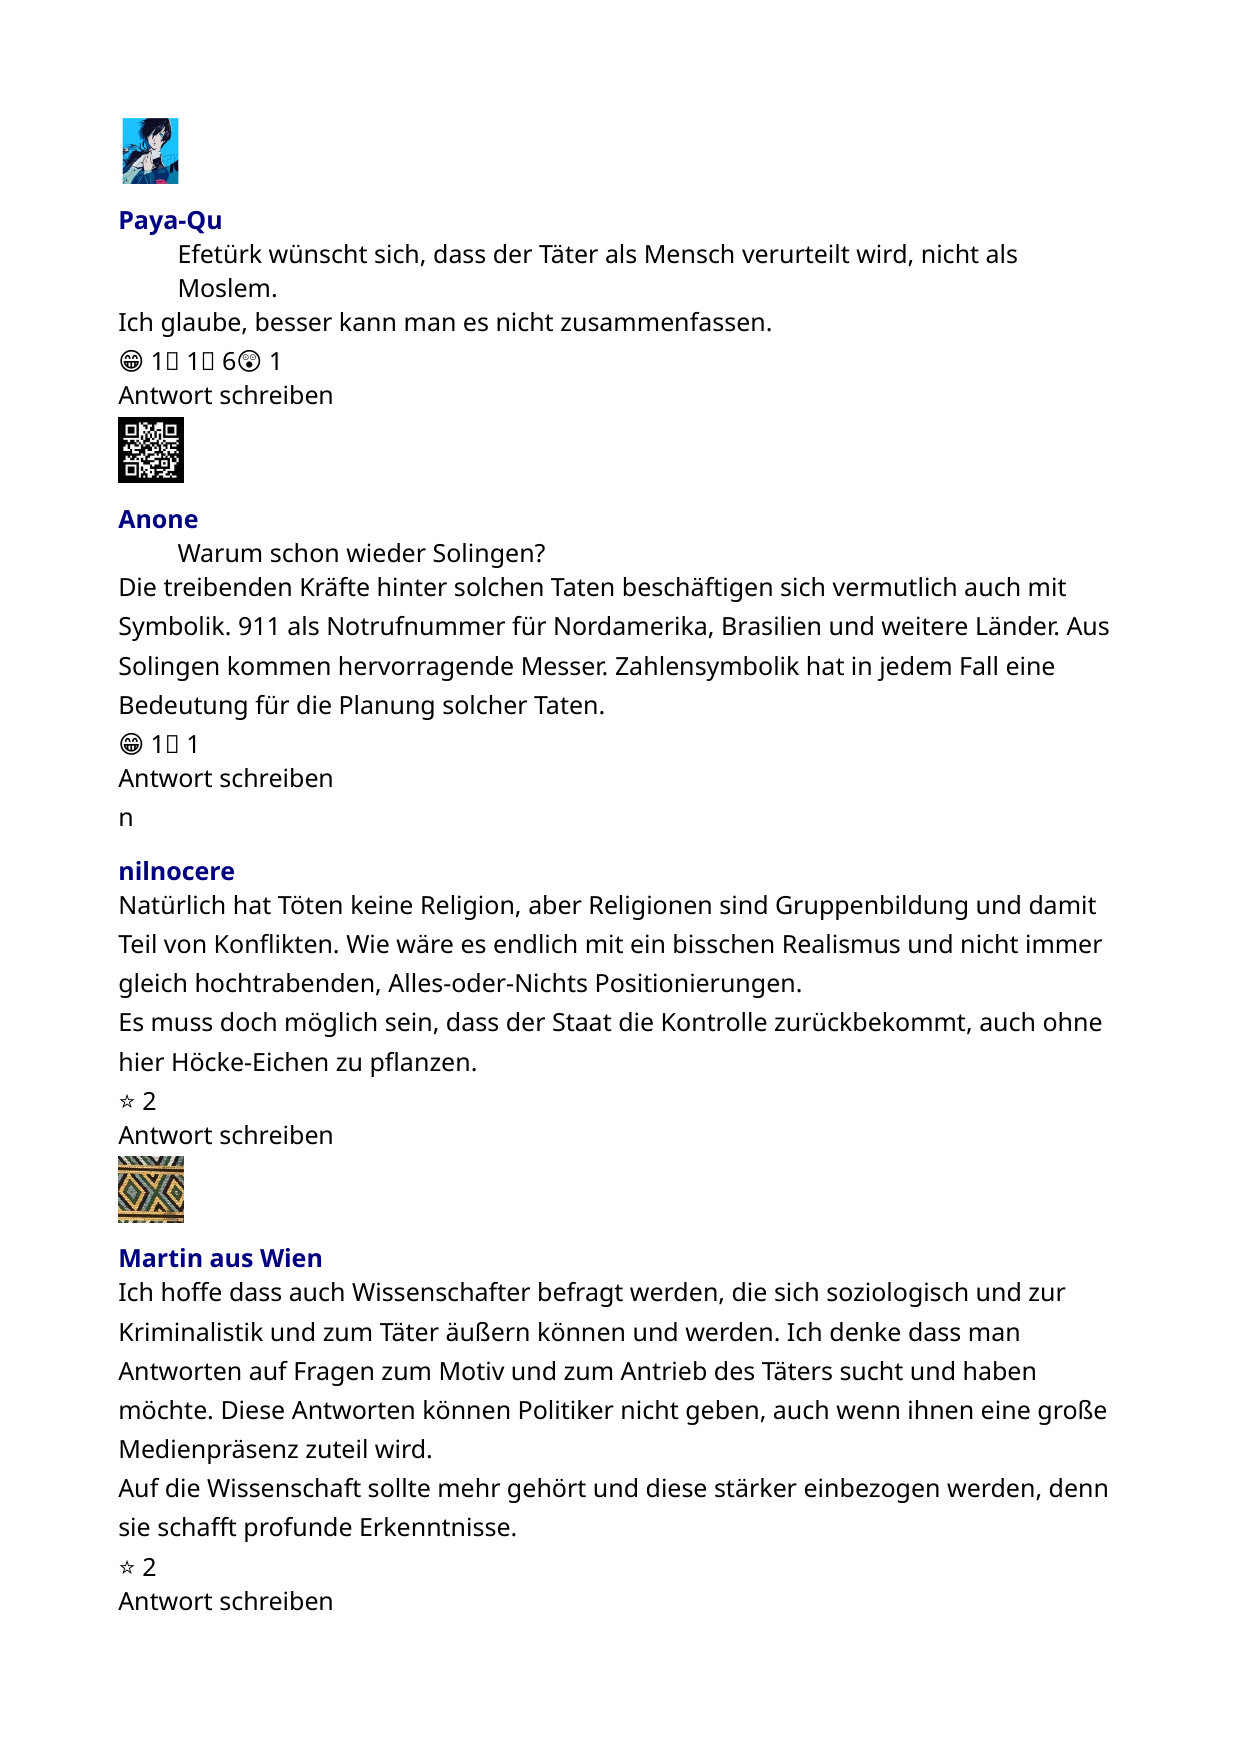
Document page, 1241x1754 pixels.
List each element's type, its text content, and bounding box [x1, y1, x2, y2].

text Auf die Wissenschaft sollte mehr gehört und diese stärker einbezogen werden, denn sie schafft profunde Erkenntnisse. [118, 1471, 1122, 1544]
text ⭐️ 2 [118, 1549, 1122, 1583]
text n [118, 800, 1122, 834]
text 😁 1🙁 1 [118, 726, 1122, 761]
subtitle Martin aus Wien [118, 1241, 1122, 1275]
text Die treibenden Kräfte hinter solchen Taten beschäftigen sich vermutlich auch mit Symbolik. 911 als Notrufnummer für Nordamerika, Brasilien und weitere Länder. Aus Solingen kommen hervorragende Messer. Zahlensymbolik hat in jedem Fall eine Bedeutung für die Planung solcher Taten. [118, 570, 1122, 721]
text Antwort schreiben [118, 378, 1122, 412]
text ⭐️ 2 [118, 1083, 1122, 1117]
text Es muss doch möglich sein, dass der Staat die Kontrolle zurückbekommt, auch ohne hier Höcke-Eichen zu pflanzen. [118, 1005, 1122, 1078]
text Antwort schreiben [118, 761, 1122, 794]
text Warum schon wieder Solingen? [177, 536, 1063, 570]
subtitle Paya-Qu [118, 203, 1122, 237]
picture [118, 118, 184, 184]
text Efetürk wünscht sich, dass der Täter als Mensch verurteilt wird, nicht als Moslem. [177, 237, 1063, 305]
subtitle Anone [118, 502, 1122, 536]
text Natürlich hat Töten keine Religion, aber Religionen sind Gruppenbildung und damit Teil von Konflikten. Wie wäre es endlich mit ein bisschen Realismus und nicht immer gleich hochtrabenden, Alles-oder-Nichts Positionierungen. [118, 887, 1122, 1000]
subtitle nilnocere [118, 853, 1122, 887]
text Antwort schreiben [118, 1117, 1122, 1151]
text Ich hoffe dass auch Wissenschafter befragt werden, die sich soziologisch und zur Kriminalistik und zum Täter äußern können und werden. Ich denke dass man Antworten auf Fragen zum Motiv und zum Antrieb des Täters sucht und haben möchte. Diese Antworten können Politiker nicht geben, auch wenn ihnen eine große Medienpräsenz zuteil wird. [118, 1275, 1122, 1466]
text 😁 1🙁 1🤨 6😲 1 [118, 344, 1122, 378]
picture [118, 417, 184, 483]
picture [118, 1156, 184, 1223]
text Ich glaube, besser kann man es nicht zusammenfassen. [118, 305, 1122, 339]
text Antwort schreiben [118, 1583, 1122, 1617]
